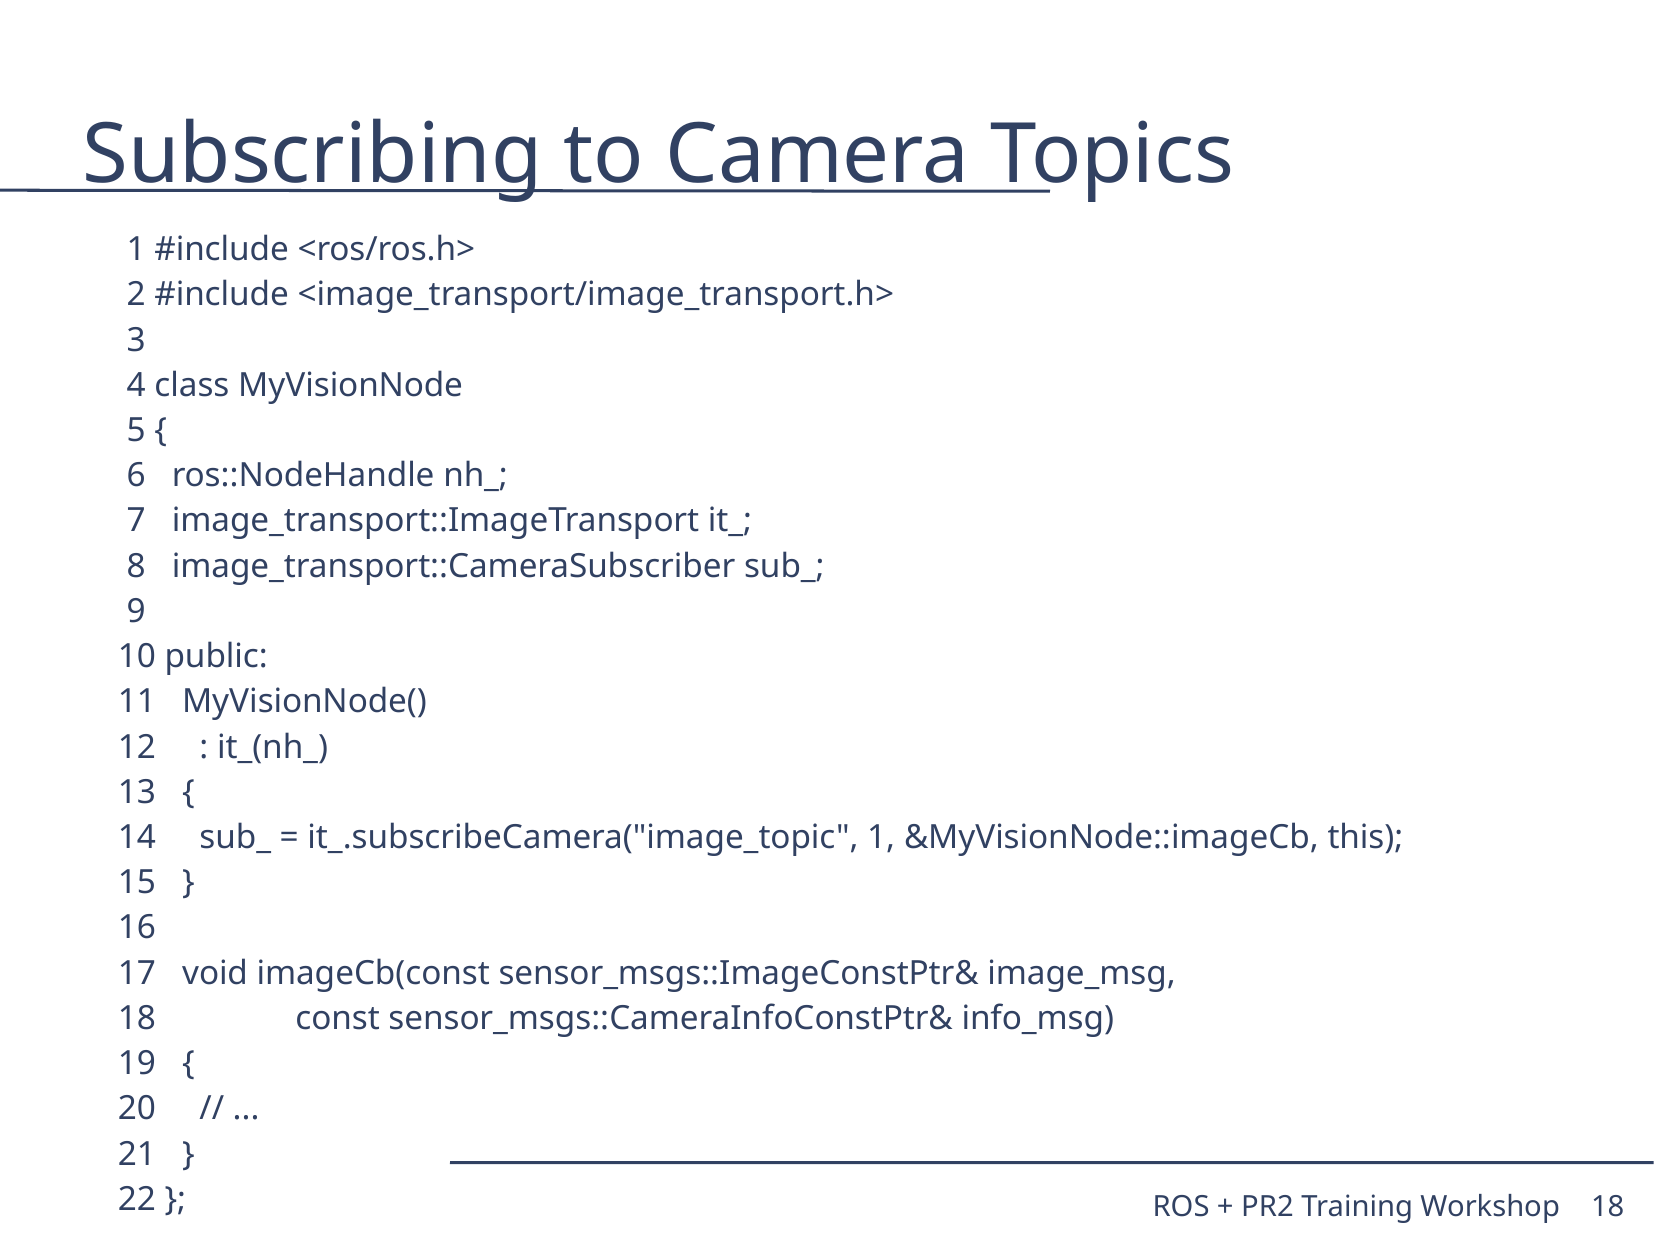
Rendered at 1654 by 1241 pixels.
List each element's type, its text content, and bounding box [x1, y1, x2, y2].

list 1 #include <ros/ros.h> 2 #include <image_transport/image_transport.h> 3 4 class MyVisionNode 5 { 6 ros::NodeHandle nh_; 7 image_transport::ImageTransport it_; 8 image_transport::CameraSubscriber sub_; 9 10 public: 11 MyVisionNode() 12 : it_(nh_) 13 { 14 sub_ = it_.subscribeCamera("image_topic", 1, &MyVisionNode::imageCb, this); 15 } 16 17 void imageCb(const sensor_msgs::ImageConstPtr& image_msg, 18 const sensor_msgs::CameraInfoConstPtr& info_msg) 19 { 20 // ... 21 } 22 }; [82, 225, 1571, 1126]
title Subscribing to Camera Topics [82, 75, 1571, 225]
